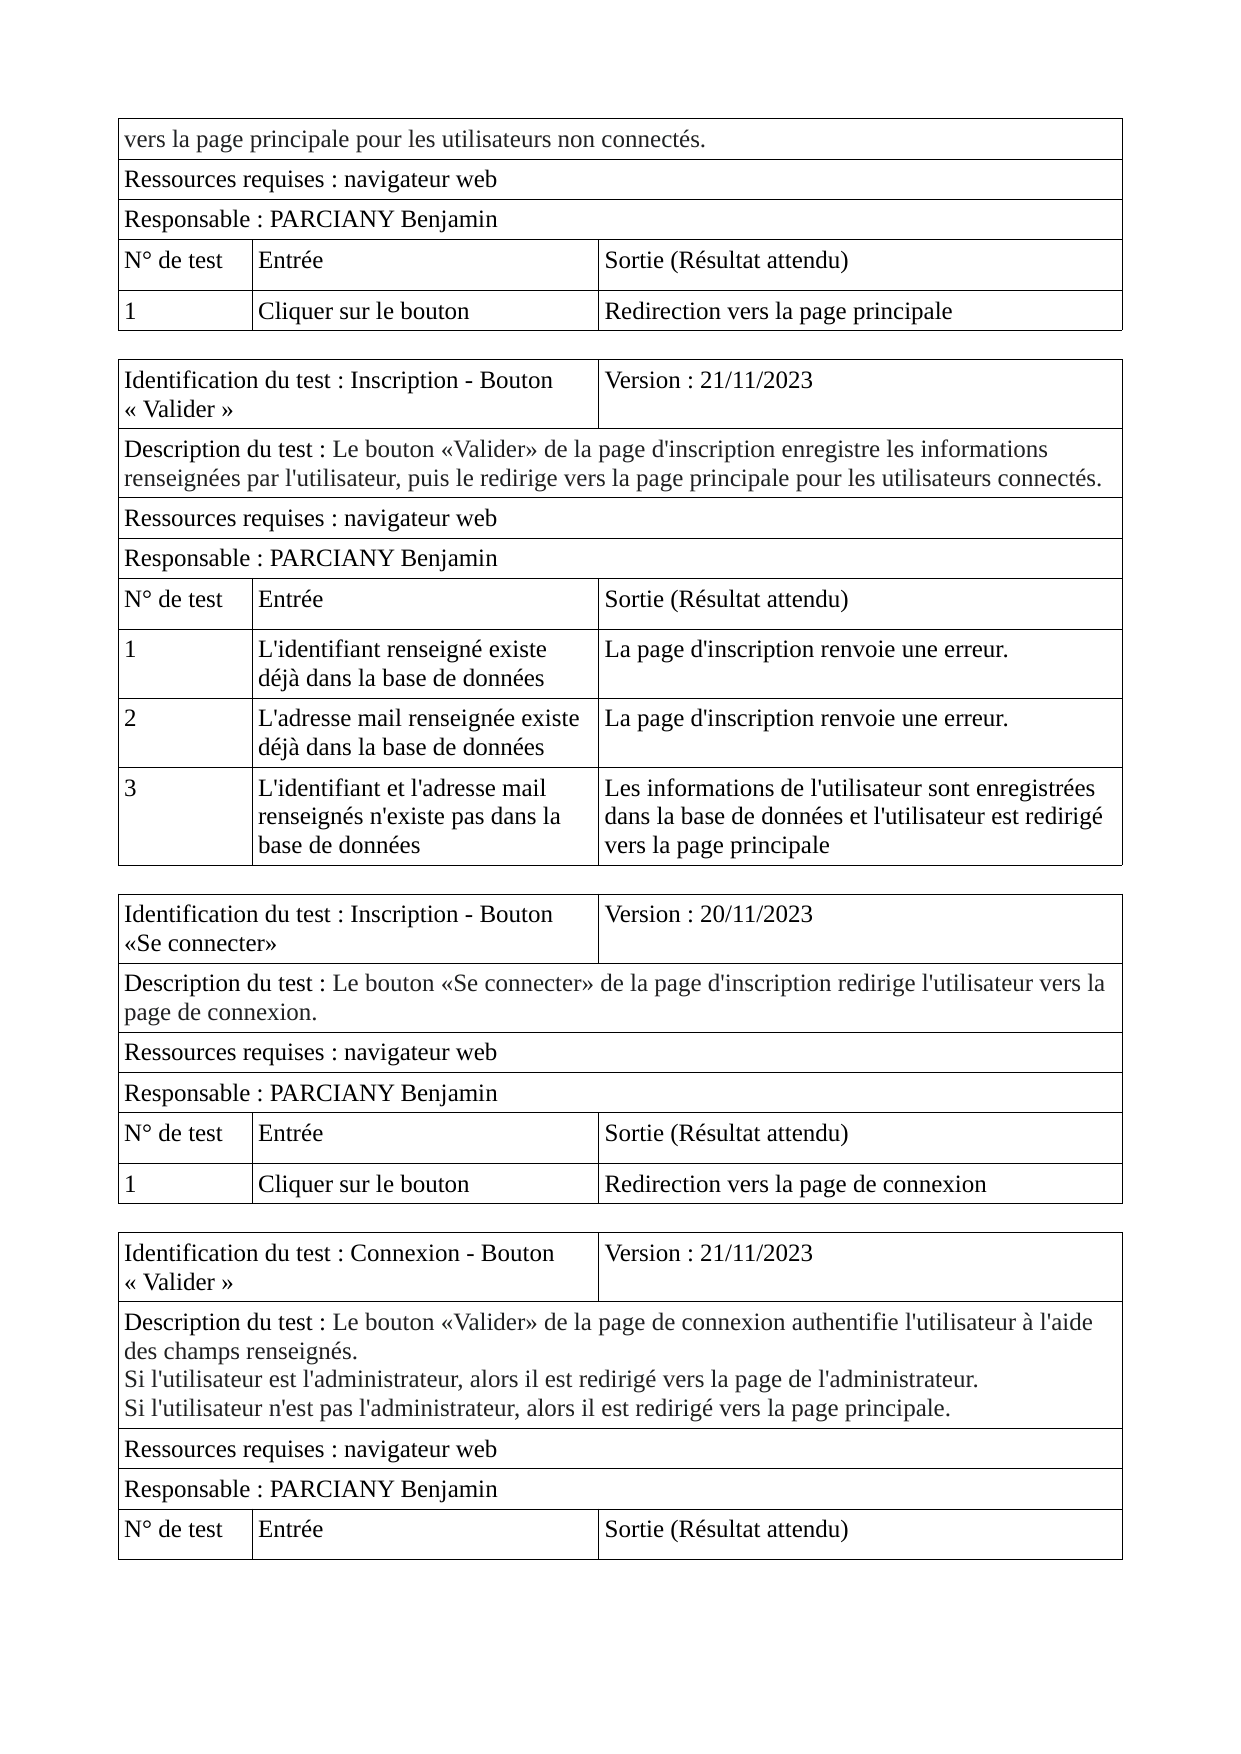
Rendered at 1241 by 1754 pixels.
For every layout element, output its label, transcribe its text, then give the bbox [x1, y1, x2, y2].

table_cell N° de test [119, 1510, 252, 1559]
table_cell La page d'inscription renvoie une erreur. [599, 699, 1122, 767]
table_cell Cliquer sur le bouton [253, 1164, 598, 1203]
table_cell Responsable : PARCIANY Benjamin [119, 1469, 1122, 1508]
table_cell N° de test [119, 240, 252, 290]
table_cell L'identifiant et l'adresse mail renseignés n'existe pas dans la base de données [253, 768, 598, 864]
table_cell Les informations de l'utilisateur sont enregistrées dans la base de données et l'utilisateur est redirigé vers la page principale [599, 768, 1122, 864]
table_cell Sortie (Résultat attendu) [599, 240, 1122, 290]
table_cell La page d'inscription renvoie une erreur. [599, 630, 1122, 698]
table_cell Entrée [253, 1113, 598, 1163]
table_cell Redirection vers la page de connexion [599, 1164, 1122, 1203]
table_cell Description du test : Le bouton «Valider» de la page d'inscription enregistre les informations renseignées par l'utilisateur, puis le redirige vers la page principale pour les utilisateurs connectés. [119, 429, 1122, 497]
table_cell Description du test : Le bouton «Se connecter» de la page d'inscription redirige l'utilisateur vers la page de connexion. [119, 964, 1122, 1032]
table_cell Responsable : PARCIANY Benjamin [119, 539, 1122, 578]
table_cell Ressources requises : navigateur web [119, 160, 1122, 199]
table_header Identification du test : Connexion - Bouton « Valider » [119, 1233, 598, 1301]
table_cell 1 [119, 291, 252, 330]
table_cell 2 [119, 699, 252, 767]
table_cell Entrée [253, 240, 598, 290]
table_cell Sortie (Résultat attendu) [599, 579, 1122, 629]
table_cell Cliquer sur le bouton [253, 291, 598, 330]
table_header Identification du test : Inscription - Bouton « Valider » [119, 360, 598, 428]
table_cell 1 [119, 1164, 252, 1203]
table_header Version : 21/11/2023 [599, 360, 1122, 428]
table_cell Entrée [253, 1510, 598, 1559]
table_cell Sortie (Résultat attendu) [599, 1510, 1122, 1559]
table_cell Responsable : PARCIANY Benjamin [119, 200, 1122, 239]
table_cell L'identifiant renseigné existe déjà dans la base de données [253, 630, 598, 698]
table_cell Description du test : Le bouton «Valider» de la page de connexion authentifie l'utilisateur à l'aide des champs renseignés. Si l'utilisateur est l'administrateur, alors il est redirigé vers la page de l'administrateur. Si l'utilisateur n'est pas l'administrateur, alors il est redirigé vers la page principale. [119, 1302, 1122, 1428]
table_cell vers la page principale pour les utilisateurs non connectés. [119, 119, 1122, 158]
table_header Version : 21/11/2023 [599, 1233, 1122, 1301]
table_cell Ressources requises : navigateur web [119, 1033, 1122, 1072]
table_header Version : 20/11/2023 [599, 895, 1122, 962]
table_cell Responsable : PARCIANY Benjamin [119, 1073, 1122, 1112]
table_header Identification du test : Inscription - Bouton «Se connecter» [119, 895, 598, 962]
table_cell Entrée [253, 579, 598, 629]
table_cell N° de test [119, 579, 252, 629]
table_cell L'adresse mail renseignée existe déjà dans la base de données [253, 699, 598, 767]
table_cell Sortie (Résultat attendu) [599, 1113, 1122, 1163]
table_cell Ressources requises : navigateur web [119, 498, 1122, 537]
table_cell Redirection vers la page principale [599, 291, 1122, 330]
table_cell Ressources requises : navigateur web [119, 1429, 1122, 1468]
table_cell 1 [119, 630, 252, 698]
table_cell N° de test [119, 1113, 252, 1163]
table_cell 3 [119, 768, 252, 864]
